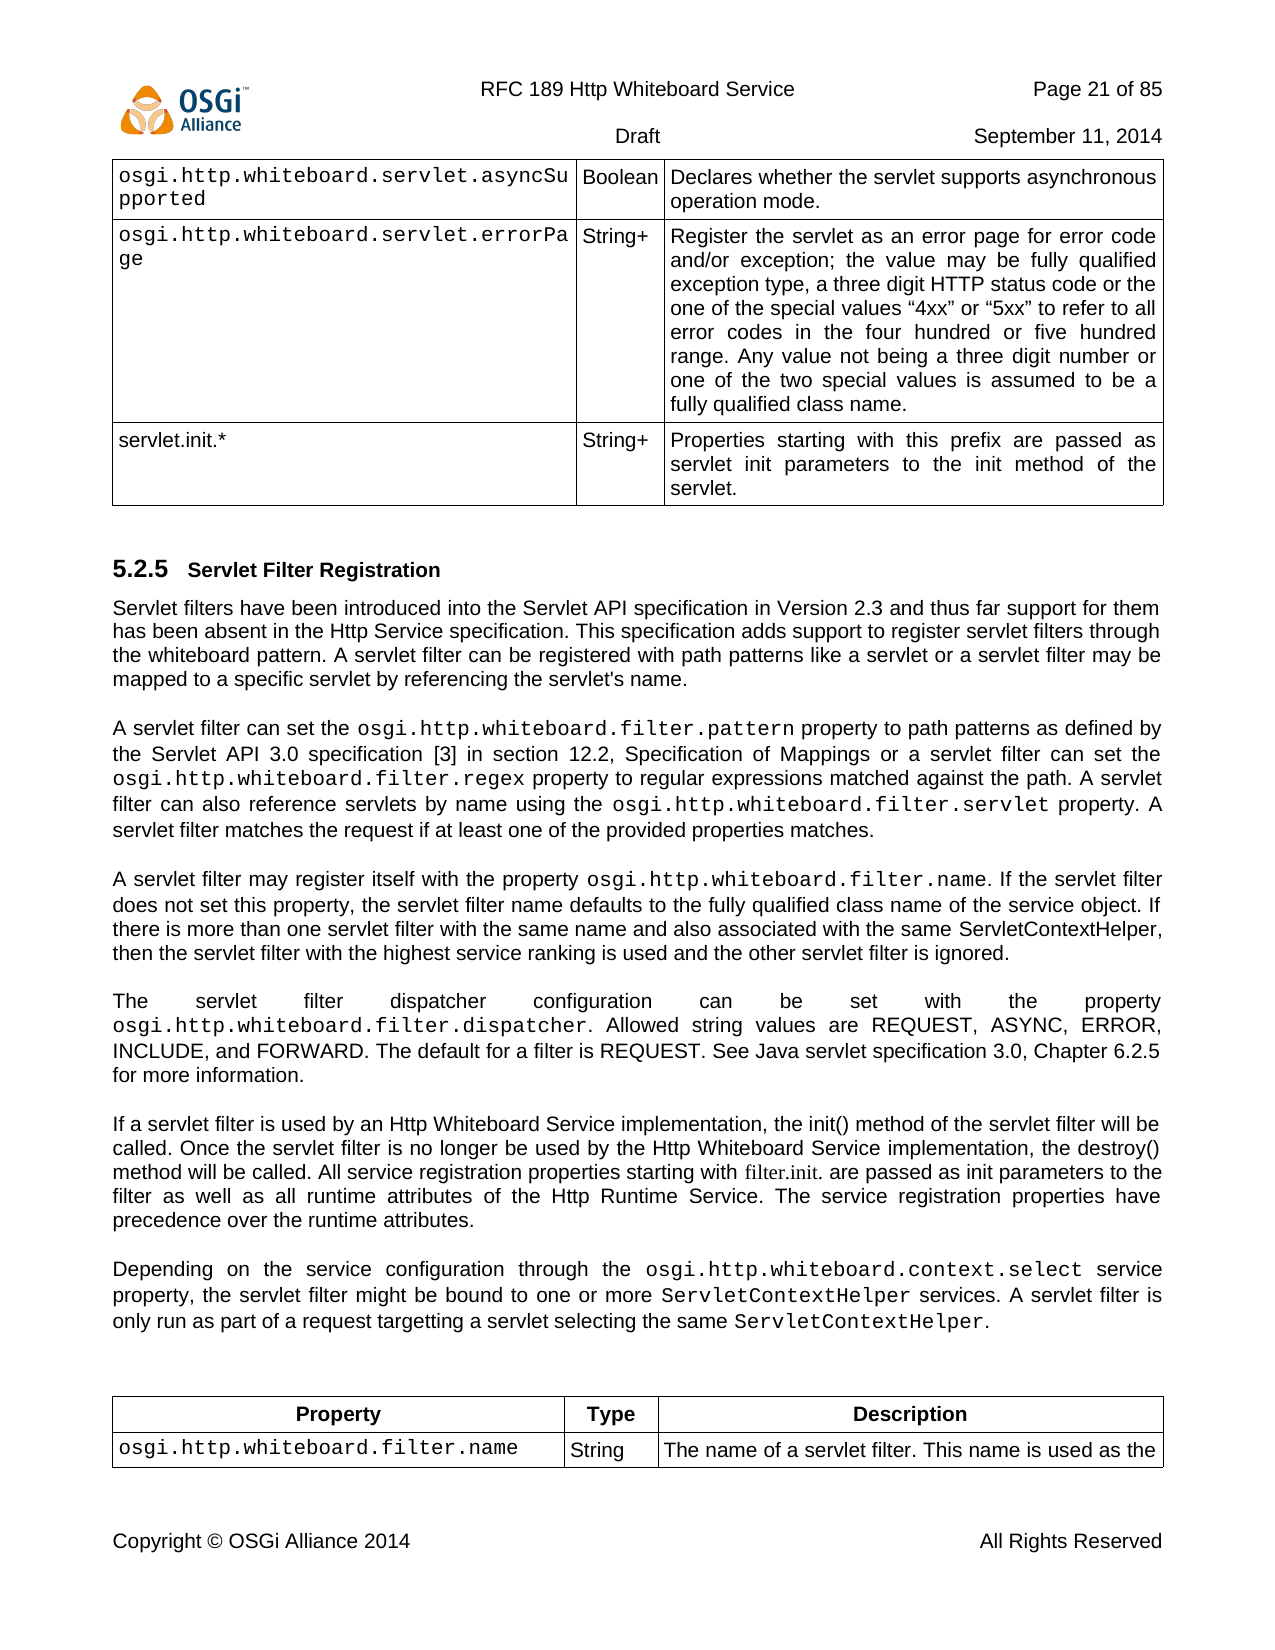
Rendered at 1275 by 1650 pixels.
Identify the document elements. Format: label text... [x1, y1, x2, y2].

text A servlet filter can set the osgi.http.whiteboard.filter.pattern property to path patterns as defined by the Servlet API 3.0 specification [3]. in section 12.2, Specification of Mappings or a servlet filter can set the osgi.http.whiteboard.filter.regex property to regular expressions matched against the path. A servlet filter can also reference servlets by name using the osgi.http.whiteboard.filter.servlet property. A servlet filter matches the request if at least one of the provided properties matches. [112, 716, 1162, 842]
table_cell String+ [577, 220, 664, 422]
text The servlet filter dispatcher configuration can be set with the property osgi.http.whiteboard.filter.dispatcher. Allowed string values are REQUEST, ASYNC, ERROR, INCLUDE, and FORWARD. The default for a filter is REQUEST. See Java servlet specification 3.0, Chapter 6.2.5 for more information. [112, 989, 1162, 1087]
table_header Description [659, 1397, 1163, 1432]
table_header Type [565, 1397, 658, 1432]
table_cell osgi.http.whiteboard.servlet.asyncSupported [113, 160, 576, 218]
table_cell osgi.http.whiteboard.filter.name [113, 1433, 564, 1467]
table_cell Register the servlet as an error page for error code and/or exception; the value may be fully qualified exception type, a three digit HTTP status code or the one of the special values “4xx” or “5xx” to refer to all error codes in the four hundred or five hundred range. Any value not being a three digit number or one of the two special values is assumed to be a fully qualified class name. [665, 220, 1163, 422]
subtitle Servlet Filter Registration [112, 554, 1162, 583]
table_cell Boolean [577, 160, 664, 218]
text A servlet filter may register itself with the property osgi.http.whiteboard.filter.name. If the servlet filter does not set this property, the servlet filter name defaults to the fully qualified class name of the service object. If there is more than one servlet filter with the same name and also associated with the same ServletContextHelper, then the servlet filter with the highest service ranking is used and the other servlet filter is ignored. [112, 867, 1162, 964]
text Servlet filters have been introduced into the Servlet API specification in Version 2.3 and thus far support for them has been absent in the Http Service specification. This specification adds support to register servlet filters through the whiteboard pattern. A servlet filter can be registered with path patterns like a servlet or a servlet filter may be mapped to a specific servlet by referencing the servlet's name. [112, 595, 1162, 691]
table_cell Properties starting with this prefix are passed as servlet init parameters to the init method of the servlet. [665, 423, 1163, 505]
table_header Property [113, 1397, 564, 1432]
table_cell osgi.http.whiteboard.servlet.errorPage [113, 220, 576, 422]
text If a servlet filter is used by an Http Whiteboard Service implementation, the init() method of the servlet filter will be called. Once the servlet filter is no longer be used by the Http Whiteboard Service implementation, the destroy() method will be called. All service registration properties starting with filter.init. are passed as init parameters to the filter as well as all runtime attributes of the Http Runtime Service. The service registration properties have precedence over the runtime attributes. [112, 1112, 1162, 1232]
table_cell Declares whether the servlet supports asynchronous operation mode. [665, 160, 1163, 218]
text Depending on the service configuration through the osgi.http.whiteboard.context.select service property, the servlet filter might be bound to one or more ServletContextHelper services. A servlet filter is only run as part of a request targetting a servlet selecting the same ServletContextHelper. [112, 1257, 1162, 1334]
picture [113, 78, 257, 142]
table_cell String [565, 1433, 658, 1467]
table_cell The name of a servlet filter. This name is used as the [659, 1433, 1163, 1467]
table_cell servlet.init.* [113, 423, 576, 505]
table_cell String+ [577, 423, 664, 505]
